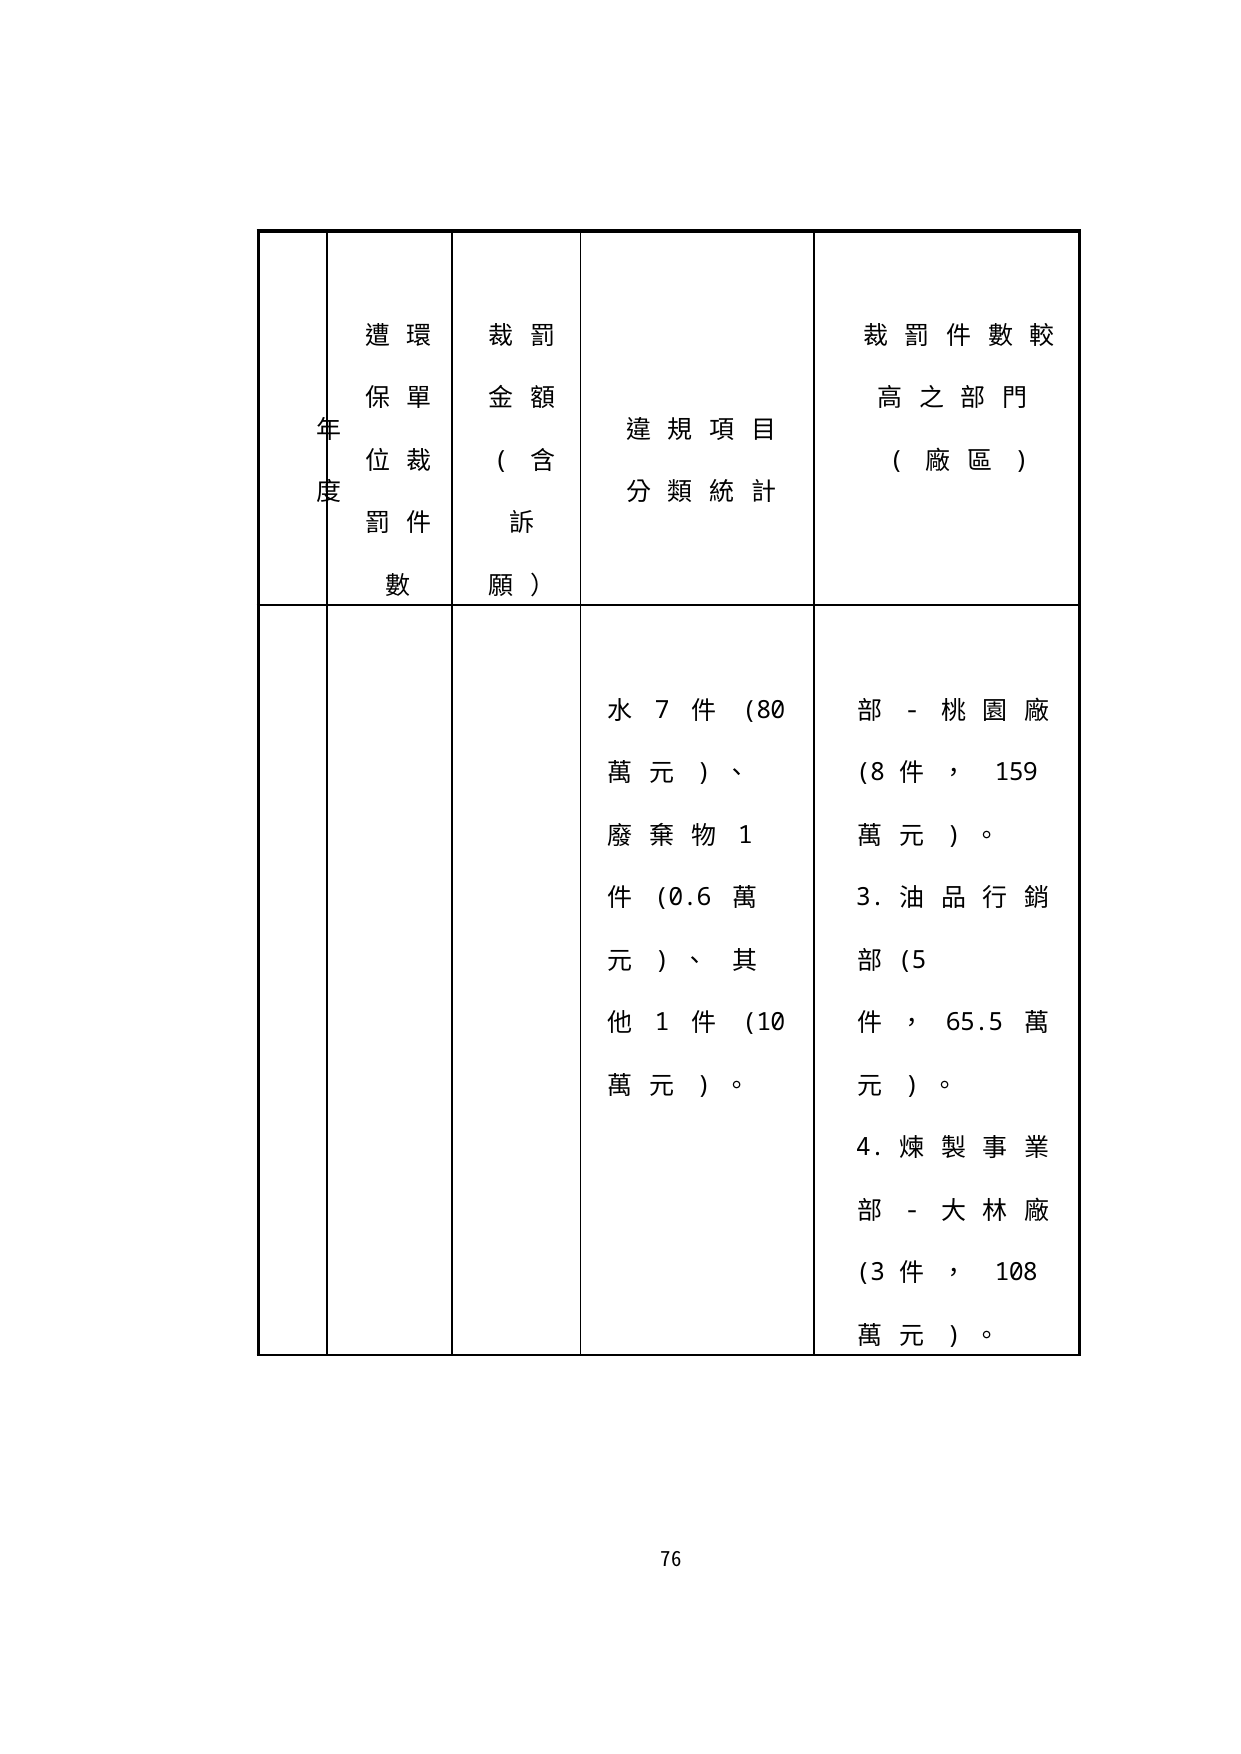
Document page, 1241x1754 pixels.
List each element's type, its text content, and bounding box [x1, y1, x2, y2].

table_cell [453, 606, 580, 1354]
table_header 遭環保單位裁罰件數 [328, 233, 451, 604]
table_header 年度 [260, 233, 326, 604]
table_header 裁罰件數較高之部門(廠區) [815, 233, 1078, 604]
table_header 裁罰金額 (含訴願） [453, 233, 580, 604]
table_cell 水7件(80萬元)、廢棄物1件(0.6萬元)、其他1件(10萬元)。 [581, 606, 813, 1354]
table_cell [328, 606, 451, 1354]
table_cell 部-桃園廠(8件，159萬元)。 3.油品行銷部(5件，65.5萬元)。 4.煉製事業部-大林廠(3件，108萬元)。 [815, 606, 1078, 1354]
table_cell 109 [260, 606, 326, 1354]
table_header 違規項目分類統計 [581, 233, 813, 604]
